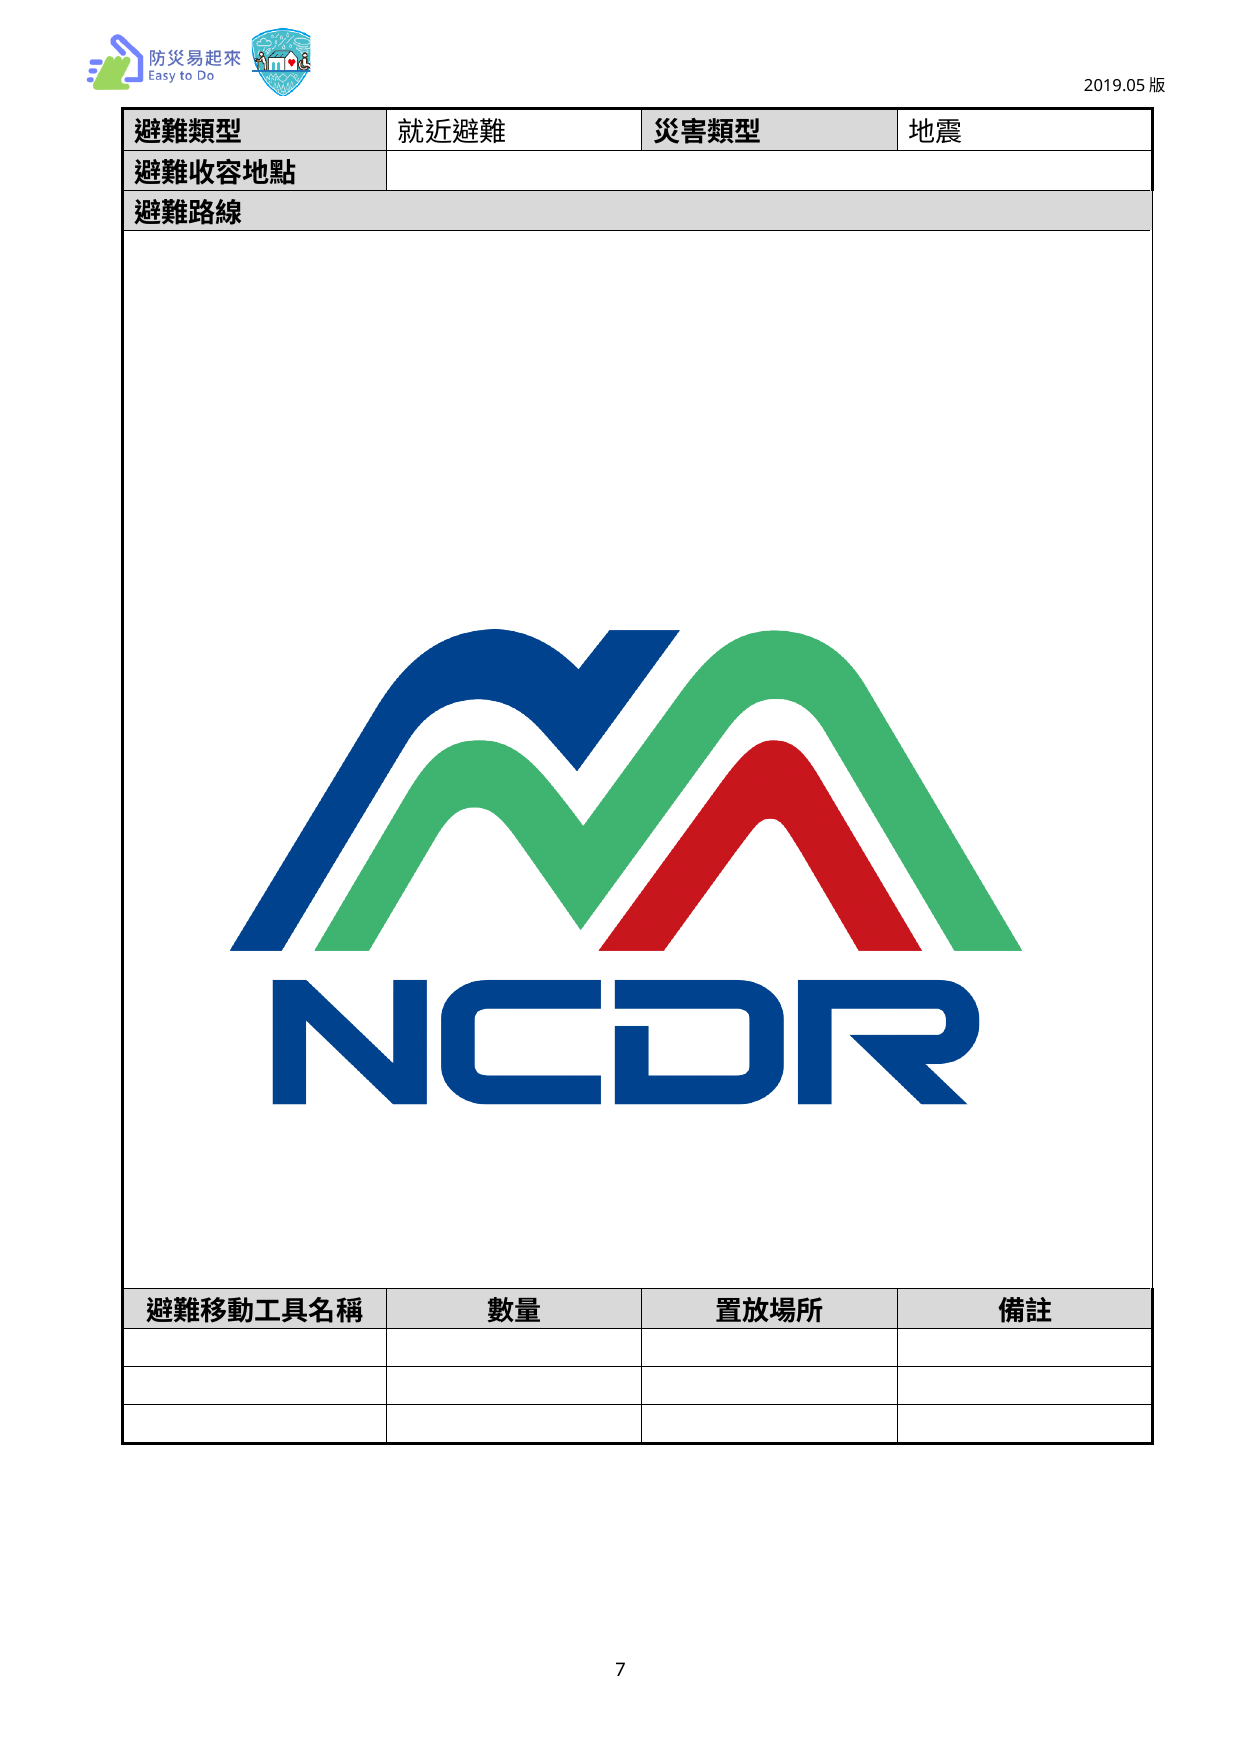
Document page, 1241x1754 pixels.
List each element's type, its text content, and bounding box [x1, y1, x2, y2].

picture [260, 78, 279, 97]
table_cell [124, 1367, 386, 1404]
picture [86, 29, 250, 97]
table_cell [642, 1367, 897, 1404]
table_header 避難類型 [124, 110, 386, 150]
table_cell 避難移動工具名稱 [124, 1289, 386, 1328]
table_cell 置放場所 [642, 1289, 897, 1328]
table_cell [124, 1405, 386, 1442]
picture [260, 28, 274, 32]
table_cell 備註 [898, 1288, 1151, 1328]
table_header 就近避難 [387, 110, 641, 150]
table_cell 避難路線 [124, 190, 1152, 230]
picture [260, 28, 315, 97]
table_cell [898, 1405, 1151, 1442]
table_cell 避難收容地點 [124, 151, 386, 190]
table_cell [387, 1367, 641, 1404]
table_header 地震 [898, 110, 1151, 150]
table_cell [387, 1405, 641, 1442]
table_cell [124, 230, 1152, 1288]
table_cell [642, 1405, 897, 1442]
table_cell [642, 1329, 897, 1366]
table_cell [124, 1329, 386, 1366]
table_cell [898, 1329, 1151, 1366]
table_cell [898, 1367, 1151, 1404]
table_cell [387, 1329, 641, 1366]
table_cell 數量 [387, 1289, 641, 1328]
table_cell [387, 151, 1151, 190]
table_header 災害類型 [642, 110, 897, 150]
